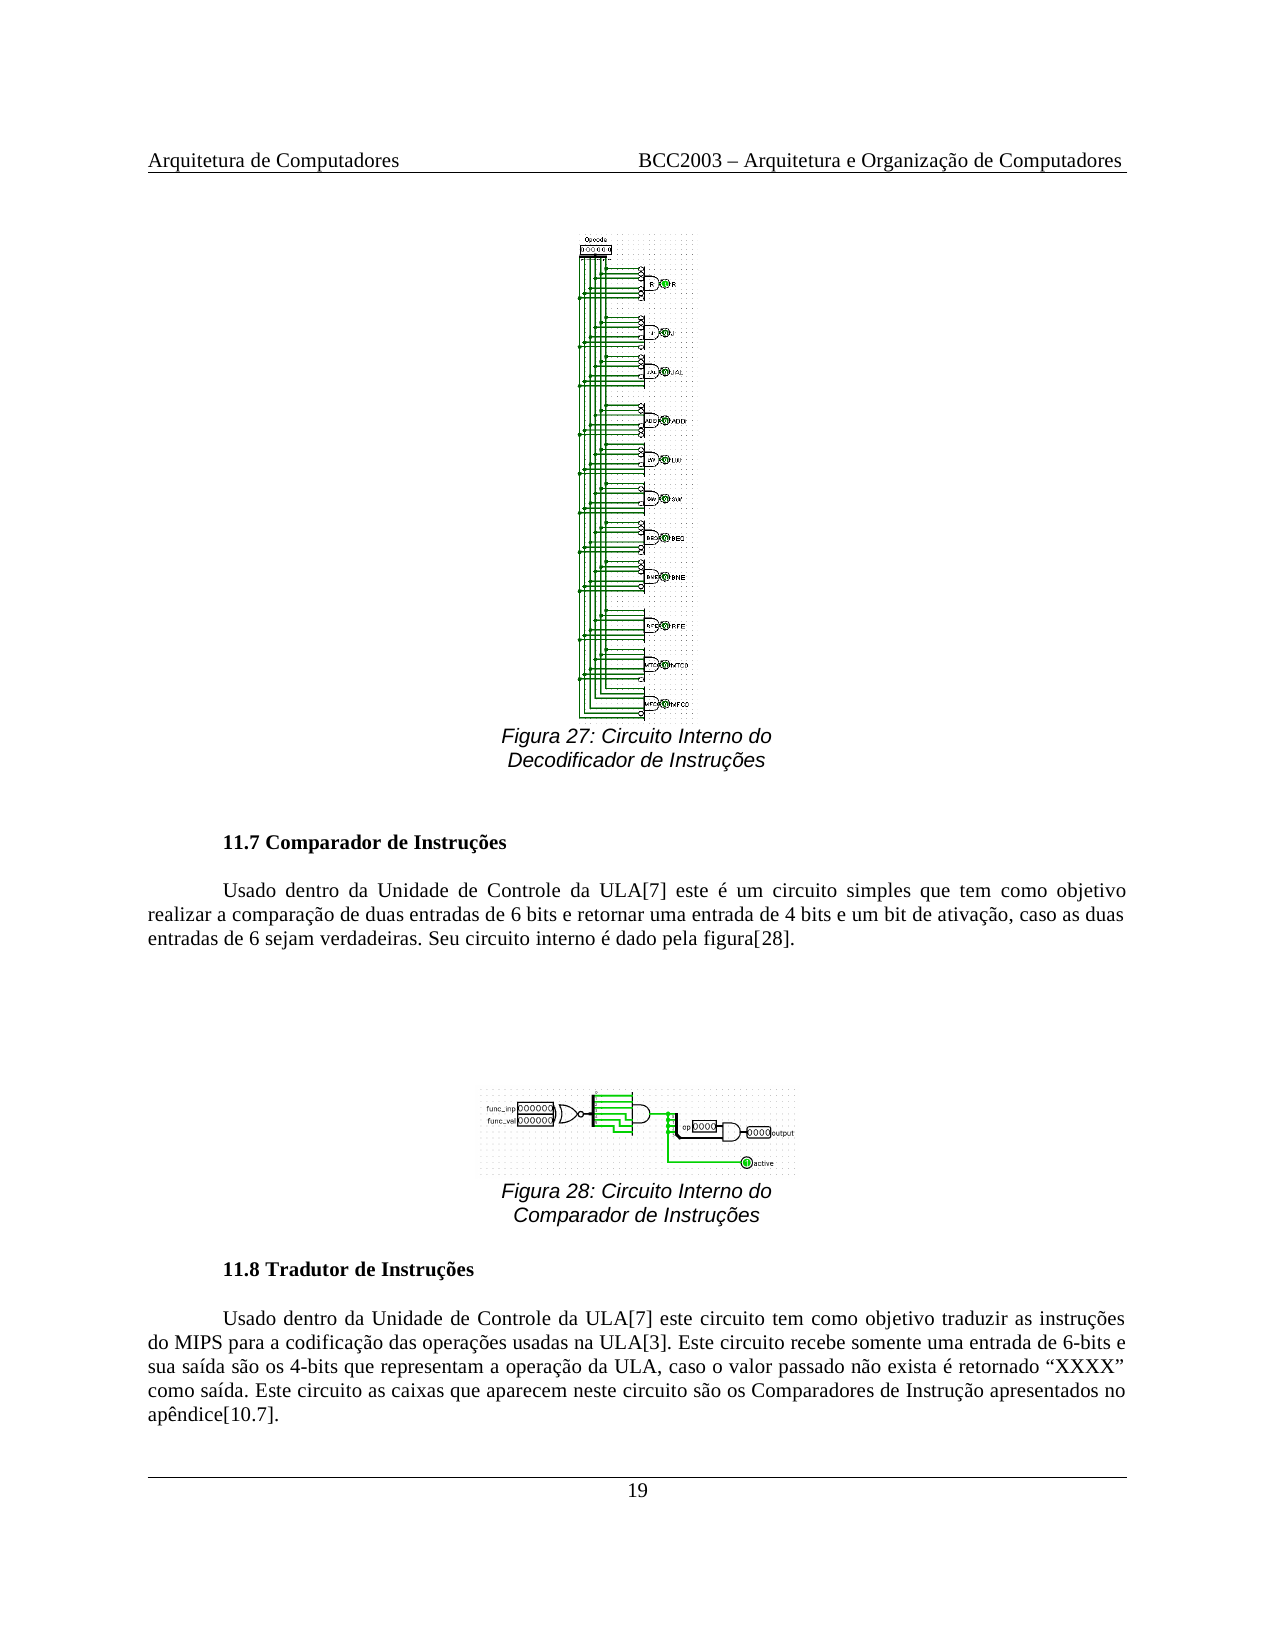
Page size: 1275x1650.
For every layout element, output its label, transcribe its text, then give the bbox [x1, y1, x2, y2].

text Figura 28: Circuito Interno do Comparador de Instruções [475, 1179, 800, 1227]
text Usado dentro da Unidade de Controle da ULA[7] este circuito tem como objetivo traduzir as instruções do MIPS para a codificação das operações usadas na ULA[3]. Este circuito recebe somente uma entrada de 6-bits e sua saída são os 4-bits que representam a operação da ULA, caso o valor passado não exista é retornado “XXXX” como saída. Este circuito as caixas que aparecem neste circuito são os Comparadores de Instrução apresentados no apêndice[10.7]. [148, 1305, 1127, 1426]
picture [577, 233, 698, 724]
text 11.7 Comparador de Instruções [148, 830, 1127, 854]
text 11.8 Tradutor de Instruções [148, 1257, 1127, 1281]
text Figura 27: Circuito Interno do Decodificador de Instruções [475, 724, 800, 772]
text Usado dentro da Unidade de Controle da ULA[7] este é um circuito simples que tem como objetivo realizar a comparação de duas entradas de 6 bits e retornar uma entrada de 4 bits e um bit de ativação, caso as duas entradas de 6 sejam verdadeiras. Seu circuito interno é dado pela figura[28]. [148, 878, 1127, 950]
picture [475, 1085, 800, 1179]
